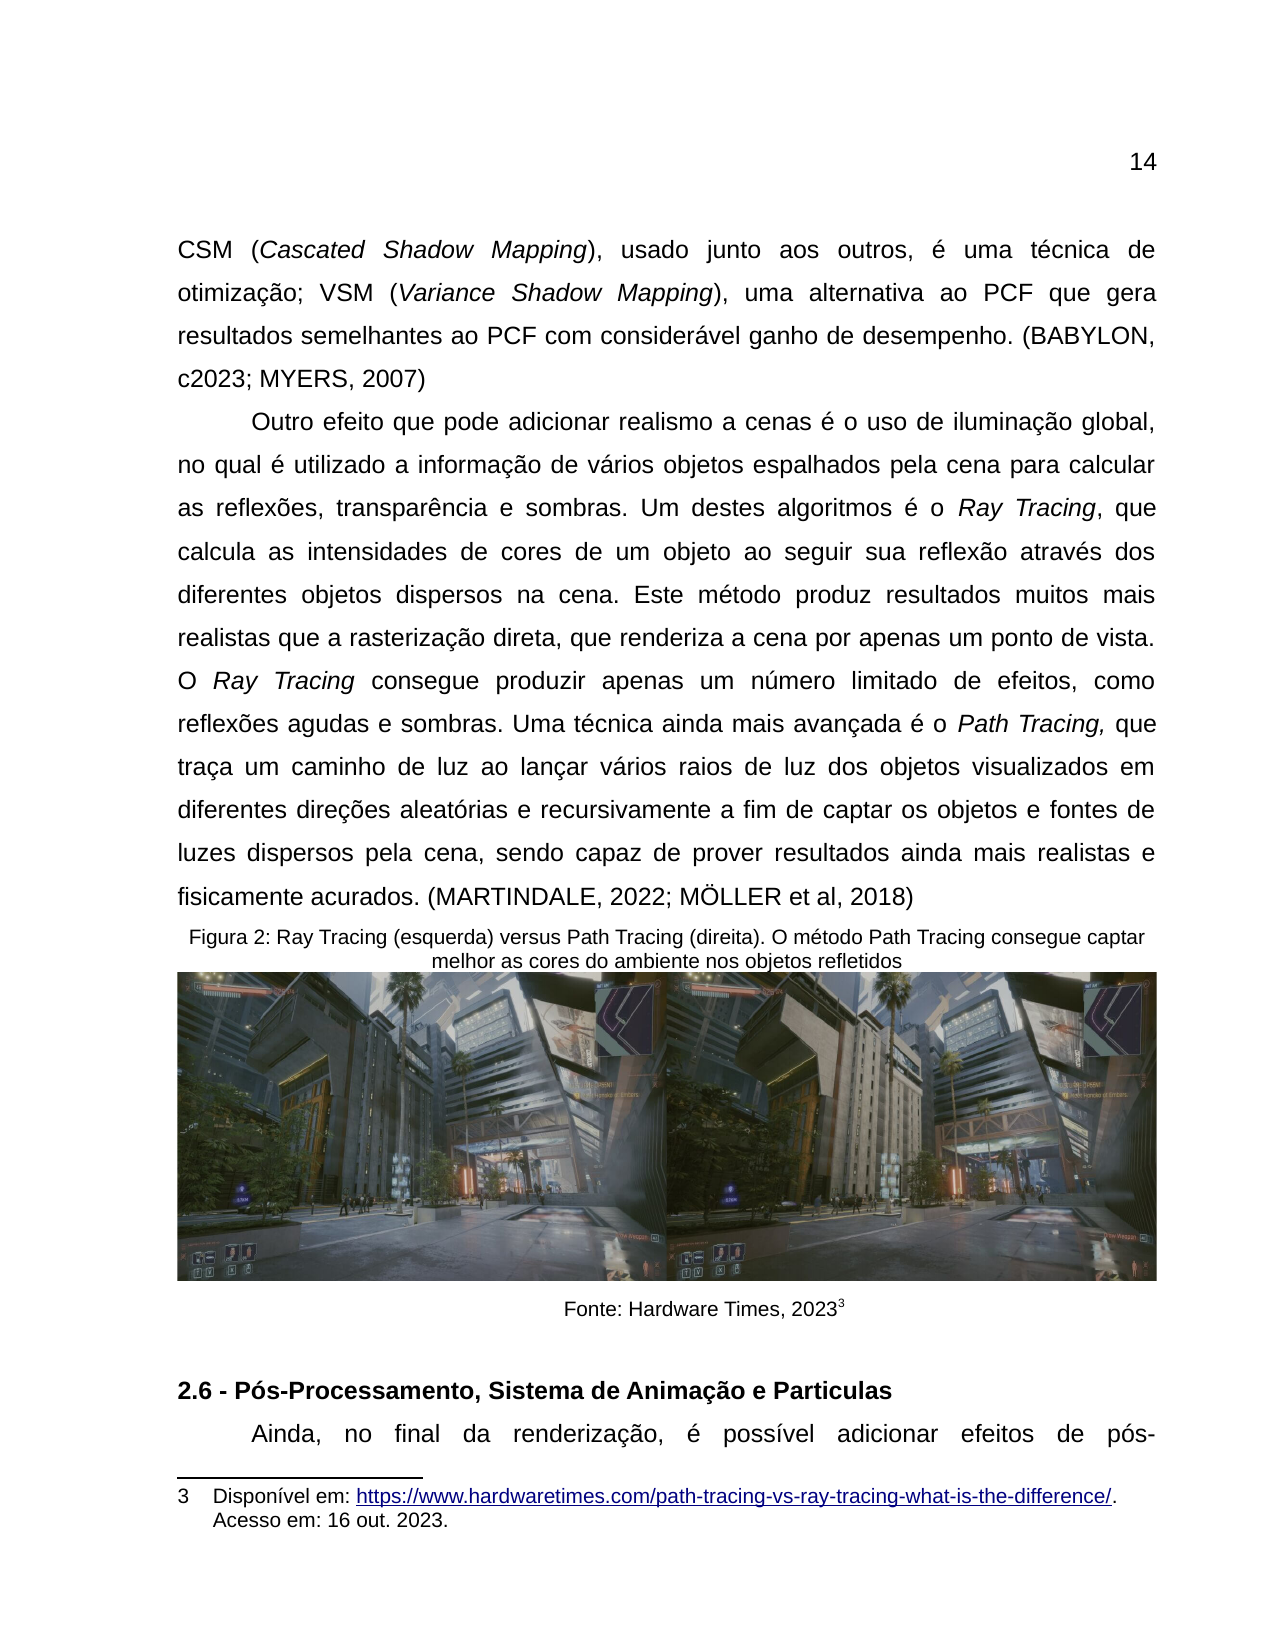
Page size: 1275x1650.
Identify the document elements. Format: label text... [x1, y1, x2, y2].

text Fonte: Hardware Times, 2023 [177, 1297, 1157, 1321]
text Figura 2: Ray Tracing (esquerda) versus Path Tracing (direita). O método Path Tracing consegue captar melhor as cores do ambiente nos objetos refletidos [166, 925, 1168, 973]
picture [177, 972, 1157, 1281]
subtitle 2.6 - Pós-Processamento, Sistema de Animação e Particulas [177, 1376, 1157, 1404]
text CSM (Cascated Shadow Mapping), usado junto aos outros, é uma técnica de otimização; VSM (Variance Shadow Mapping), uma alternativa ao PCF que gera resultados semelhantes ao PCF com considerável ganho de desempenho. (BABYLON, c2023; MYERS, 2007) [177, 235, 1157, 393]
text Disponível em: https://www.hardwaretimes.com/path-tracing-vs-ray-tracing-what-is-the-difference/. Acesso em: 16 out. 2023. [177, 1484, 1157, 1532]
text Outro efeito que pode adicionar realismo a cenas é o uso de iluminação global, no qual é utilizado a informação de vários objetos espalhados pela cena para calcular as reflexões, transparência e sombras. Um destes algoritmos é o Ray Tracing, que calcula as intensidades de cores de um objeto ao seguir sua reflexão através dos diferentes objetos dispersos na cena. Este método produz resultados muitos mais realistas que a rasterização direta, que renderiza a cena por apenas um ponto de vista. O Ray Tracing consegue produzir apenas um número limitado de efeitos, como reflexões agudas e sombras. Uma técnica ainda mais avançada é o Path Tracing, que traça um caminho de luz ao lançar vários raios de luz dos objetos visualizados em diferentes direções aleatórias e recursivamente a fim de captar os objetos e fontes de luzes dispersos pela cena, sendo capaz de prover resultados ainda mais realistas e fisicamente acurados. (MARTINDALE, 2022; MÖLLER et al, 2018) [177, 407, 1157, 910]
text Ainda, no final da renderização, é possível adicionar efeitos de pós- [177, 1419, 1157, 1447]
